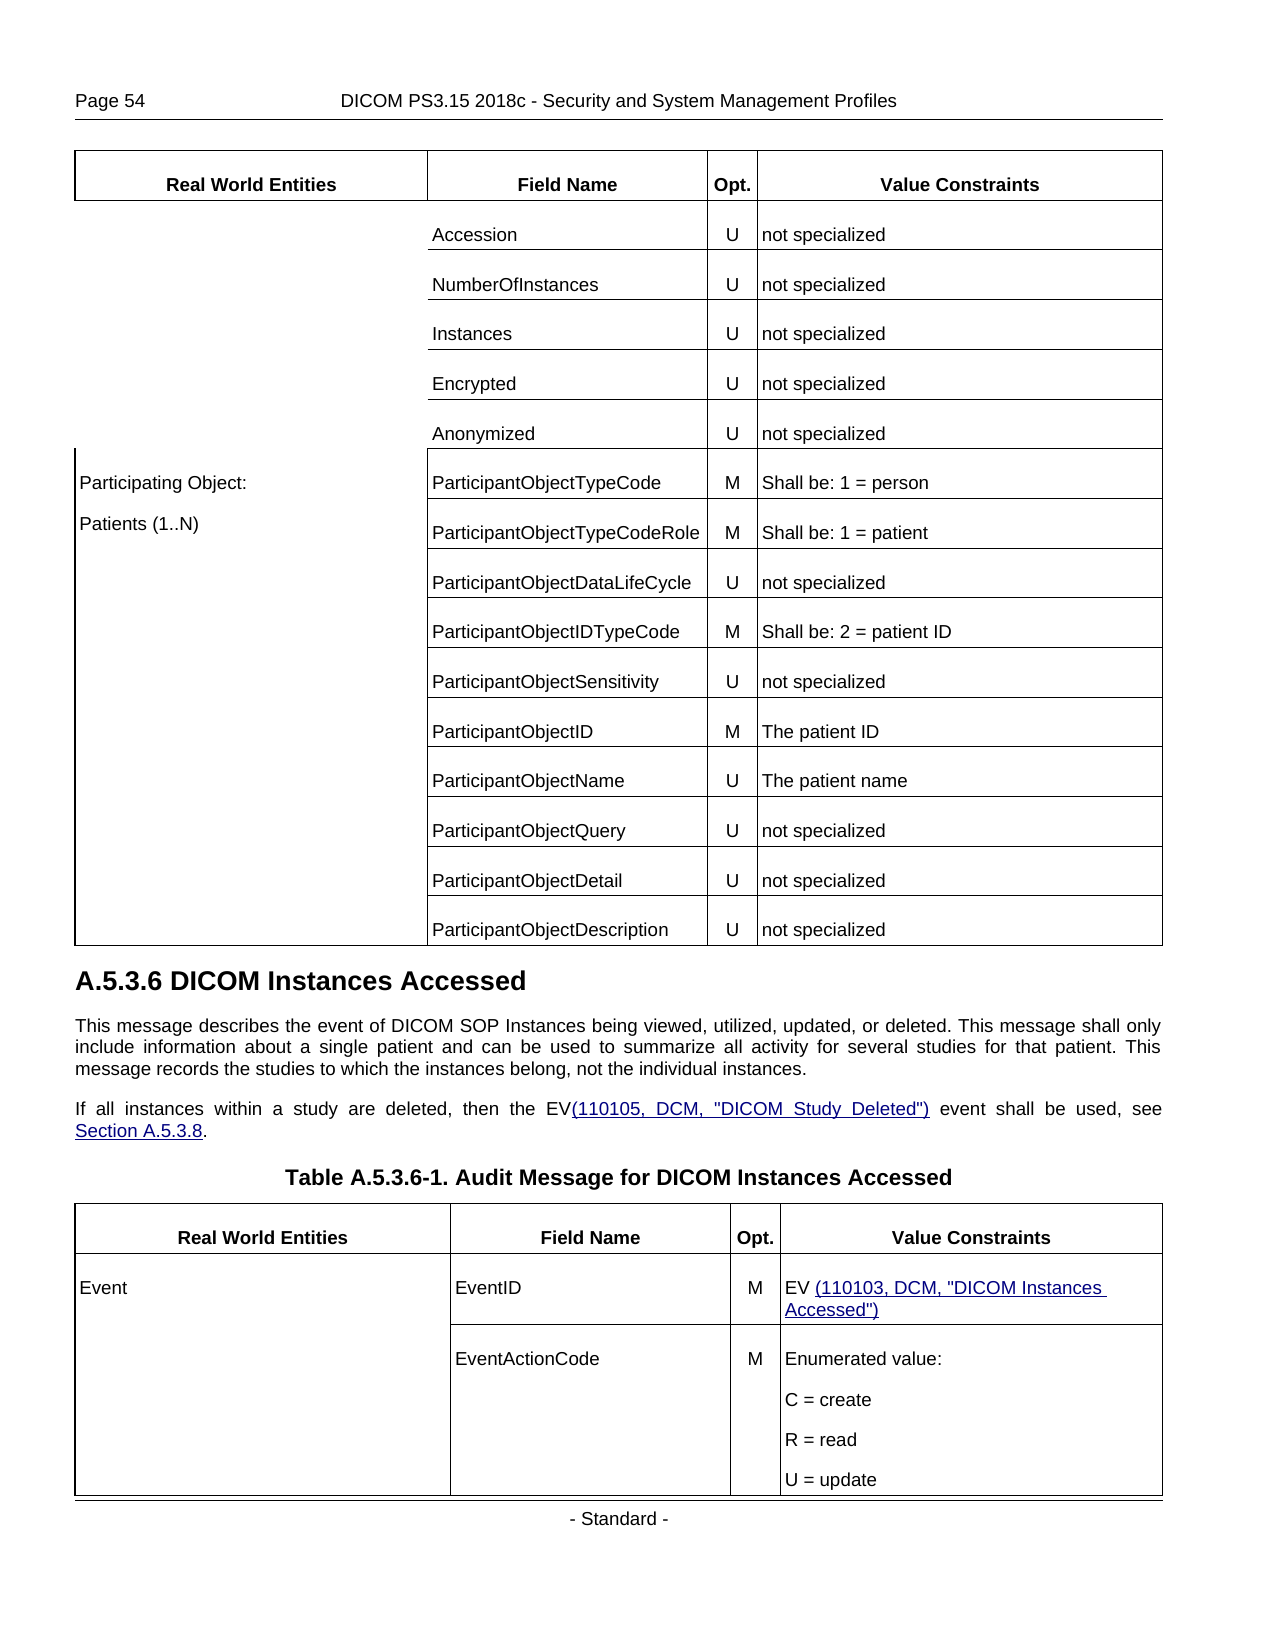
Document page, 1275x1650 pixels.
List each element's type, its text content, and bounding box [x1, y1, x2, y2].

table_cell Shall be: 1 = patient [758, 499, 1162, 547]
table_cell M [708, 598, 757, 647]
table_header Field Name [451, 1204, 730, 1253]
table_cell U [708, 201, 757, 249]
table_cell U [708, 896, 757, 945]
table_cell U [708, 847, 757, 895]
table_header Value Constraints [781, 1204, 1162, 1253]
table_cell not specialized [758, 350, 1162, 398]
table_cell not specialized [758, 847, 1162, 895]
table_cell The patient ID [758, 698, 1162, 746]
table_cell not specialized [758, 648, 1162, 697]
table_cell EV (110103, DCM, "DICOM Instances Accessed") [781, 1254, 1162, 1324]
table_cell Participating Object: Patients (1..N) [76, 448, 427, 945]
table_cell not specialized [758, 797, 1162, 846]
table_cell ParticipantObjectSensitivity [428, 648, 707, 697]
table_cell ParticipantObjectDescription [428, 896, 707, 945]
table_cell not specialized [758, 549, 1162, 597]
table_cell EventID [451, 1254, 730, 1324]
text This message describes the event of DICOM SOP Instances being viewed, utilized, updated, or deleted. This message shall only include information about a single patient and can be used to summarize all activity for several studies for that patient. This message records the studies to which the instances belong, not the individual instances. [75, 1015, 1162, 1079]
table_cell not specialized [758, 201, 1162, 249]
table_cell ParticipantObjectDetail [428, 847, 707, 895]
table_cell U [708, 549, 757, 597]
table_cell ParticipantObjectIDTypeCode [428, 598, 707, 647]
text If all instances within a study are deleted, then the EV(110105, DCM, "DICOM Study Deleted") event shall be used, see Section A.5.3.8. [75, 1098, 1162, 1141]
table_cell M [708, 698, 757, 746]
table_cell The patient name [758, 747, 1162, 796]
table_cell M [708, 449, 757, 498]
table_header Field Name [428, 151, 707, 200]
table_cell Encrypted [428, 350, 707, 398]
table_cell Shall be: 2 = patient ID [758, 598, 1162, 647]
table_cell Anonymized [428, 400, 707, 448]
table_cell U [708, 300, 757, 349]
table_cell U [708, 400, 757, 448]
table_cell not specialized [758, 250, 1162, 299]
table_cell Enumerated value: C = create R = read U = update [781, 1325, 1162, 1495]
table_cell EventActionCode [451, 1325, 730, 1495]
table_header Real World Entities [76, 151, 427, 200]
table_cell U [708, 648, 757, 697]
table_cell ParticipantObjectDataLifeCycle [428, 549, 707, 597]
table_cell M [731, 1254, 780, 1324]
table_cell ParticipantObjectTypeCode [428, 449, 707, 498]
table_header Real World Entities [76, 1204, 450, 1253]
table_cell not specialized [758, 400, 1162, 448]
table_cell M [708, 499, 757, 547]
text Table A.5.3.6-1. Audit Message for DICOM Instances Accessed [75, 1164, 1162, 1190]
table_cell U [708, 797, 757, 846]
table_cell ParticipantObjectQuery [428, 797, 707, 846]
table_cell Instances [428, 300, 707, 349]
table_cell Event [76, 1254, 450, 1495]
table_cell M [731, 1325, 780, 1495]
table_header Opt. [708, 151, 757, 200]
table_cell NumberOfInstances [428, 250, 707, 299]
table_header Value Constraints [758, 151, 1162, 200]
table_cell U [708, 747, 757, 796]
table_header Opt. [731, 1204, 780, 1253]
table_cell ParticipantObjectID [428, 698, 707, 746]
table_cell not specialized [758, 896, 1162, 945]
table_cell U [708, 350, 757, 398]
table_cell Shall be: 1 = person [758, 449, 1162, 498]
table_cell ParticipantObjectTypeCodeRole [428, 499, 707, 547]
table_cell Accession [428, 201, 707, 249]
text A.5.3.6 DICOM Instances Accessed [75, 965, 1162, 996]
table_cell U [708, 250, 757, 299]
table_cell ParticipantObjectName [428, 747, 707, 796]
table_cell not specialized [758, 300, 1162, 349]
